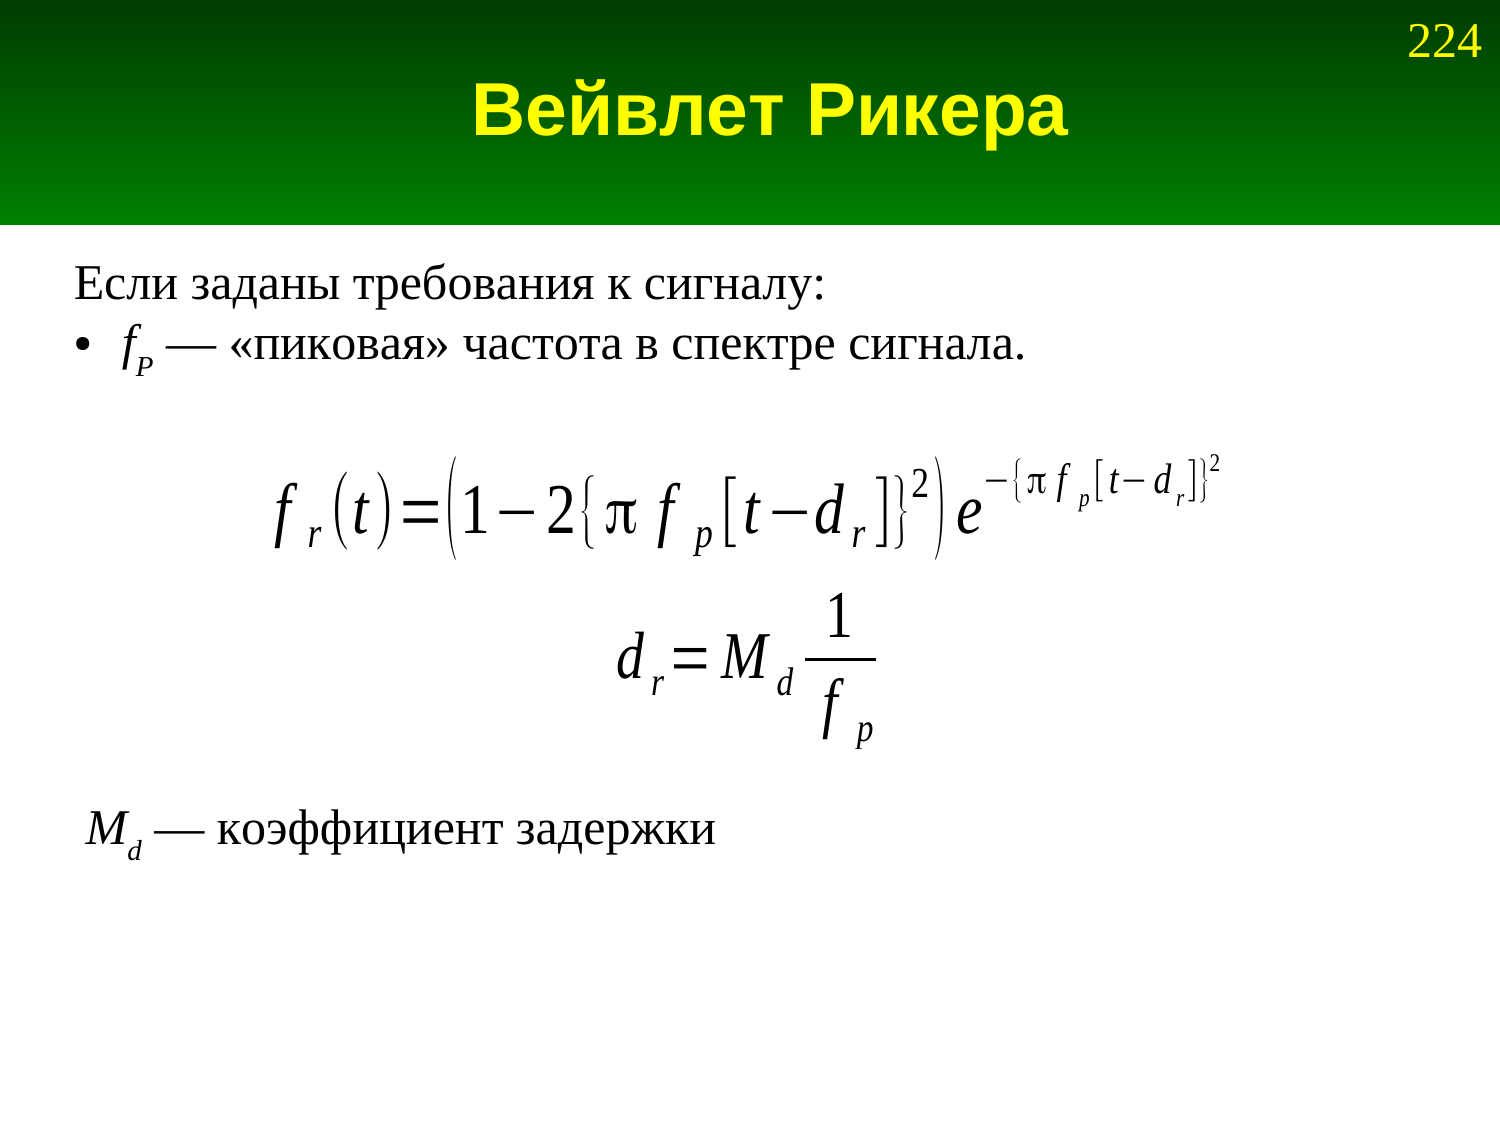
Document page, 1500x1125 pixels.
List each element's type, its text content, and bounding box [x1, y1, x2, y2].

text_box Если заданы требования к сигналу: fP — «пиковая» частота в спектре сигнала. [59, 242, 1453, 679]
chart [248, 448, 1237, 564]
title Вейвлет Рикера [100, 7, 1441, 204]
chart [602, 578, 893, 749]
text_box Md — коэффициент задержки [70, 786, 732, 875]
